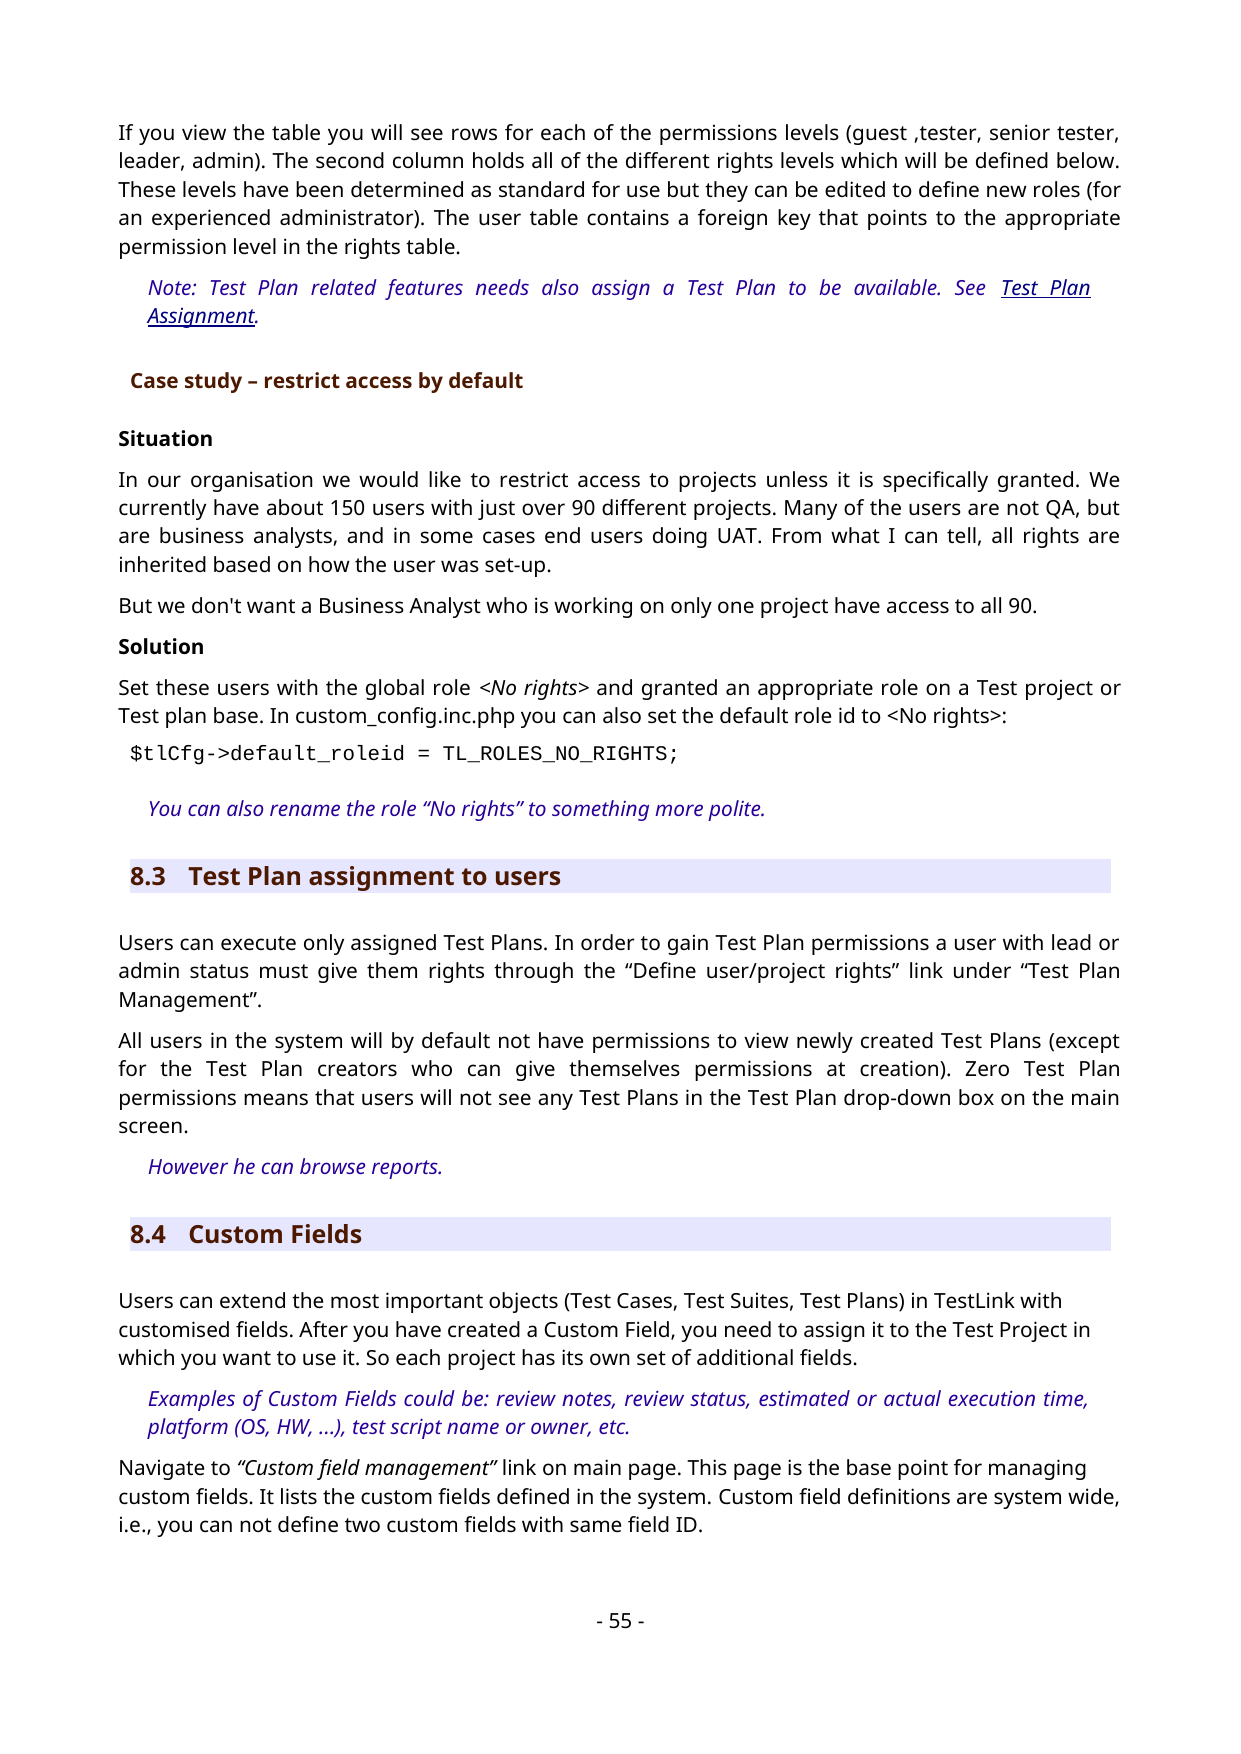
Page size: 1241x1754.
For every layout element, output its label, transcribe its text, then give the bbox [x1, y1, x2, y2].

text Examples of Custom Fields could be: review notes, review status, estimated or actual execution time, platform (OS, HW, ...), test script name or owner, etc. [148, 1384, 1093, 1441]
text Navigate to “Custom field management” link on main page. This page is the base point for managing custom fields. It lists the custom fields defined in the system. Custom field definitions are system wide, i.e., you can not define two custom fields with same field ID. [118, 1453, 1122, 1567]
text In our organisation we would like to restrict access to projects unless it is specifically granted. We currently have about 150 users with just over 90 different projects. Many of the users are not QA, but are business analysts, and in some cases end users doing UAT. From what I can tell, all rights are inherited based on how the user was set-up. [118, 465, 1122, 578]
text All users in the system will by default not have permissions to view newly created Test Plans (except for the Test Plan creators who can give themselves permissions at creation). Zero Test Plan permissions means that users will not see any Test Plans in the Test Plan drop-down box on the main screen. [118, 1026, 1122, 1140]
subtitle Custom Fields [130, 1217, 1111, 1251]
subtitle Case study – restrict access by default [130, 366, 1111, 394]
text You can also rename the role “No rights” to something more polite. [148, 794, 1093, 822]
subtitle Test Plan assignment to users [130, 859, 1111, 893]
text $tlCfg->default_roleid = TL_ROLES_NO_RIGHTS; [130, 743, 1122, 767]
text Users can execute only assigned Test Plans. In order to gain Test Plan permissions a user with lead or admin status must give them rights through the “Define user/project rights” link under “Test Plan Management”. [118, 928, 1122, 1013]
text Users can extend the most important objects (Test Cases, Test Suites, Test Plans) in TestLink with customised fields. After you have created a Custom Field, you need to assign it to the Test Project in which you want to use it. So each project has its own set of additional fields. [118, 1286, 1122, 1372]
text Note: Test Plan related features needs also assign a Test Plan to be available. See Test Plan Assignment. [148, 273, 1093, 330]
text Situation [118, 424, 1122, 452]
text Solution [118, 632, 1122, 660]
text But we don't want a Business Analyst who is working on only one project have access to all 90. [118, 591, 1122, 619]
text However he can browse reports. [148, 1152, 1093, 1181]
text If you view the table you will see rows for each of the permissions levels (guest ,tester, senior tester, leader, admin). The second column holds all of the different rights levels which will be defined below. These levels have been determined as standard for use but they can be edited to define new roles (for an experienced administrator). The user table contains a foreign key that points to the appropriate permission level in the rights table. [118, 118, 1122, 260]
text Set these users with the global role <No rights> and granted an appropriate role on a Test project or Test plan base. In custom_config.inc.php you can also set the default role id to <No rights>: [118, 673, 1122, 730]
